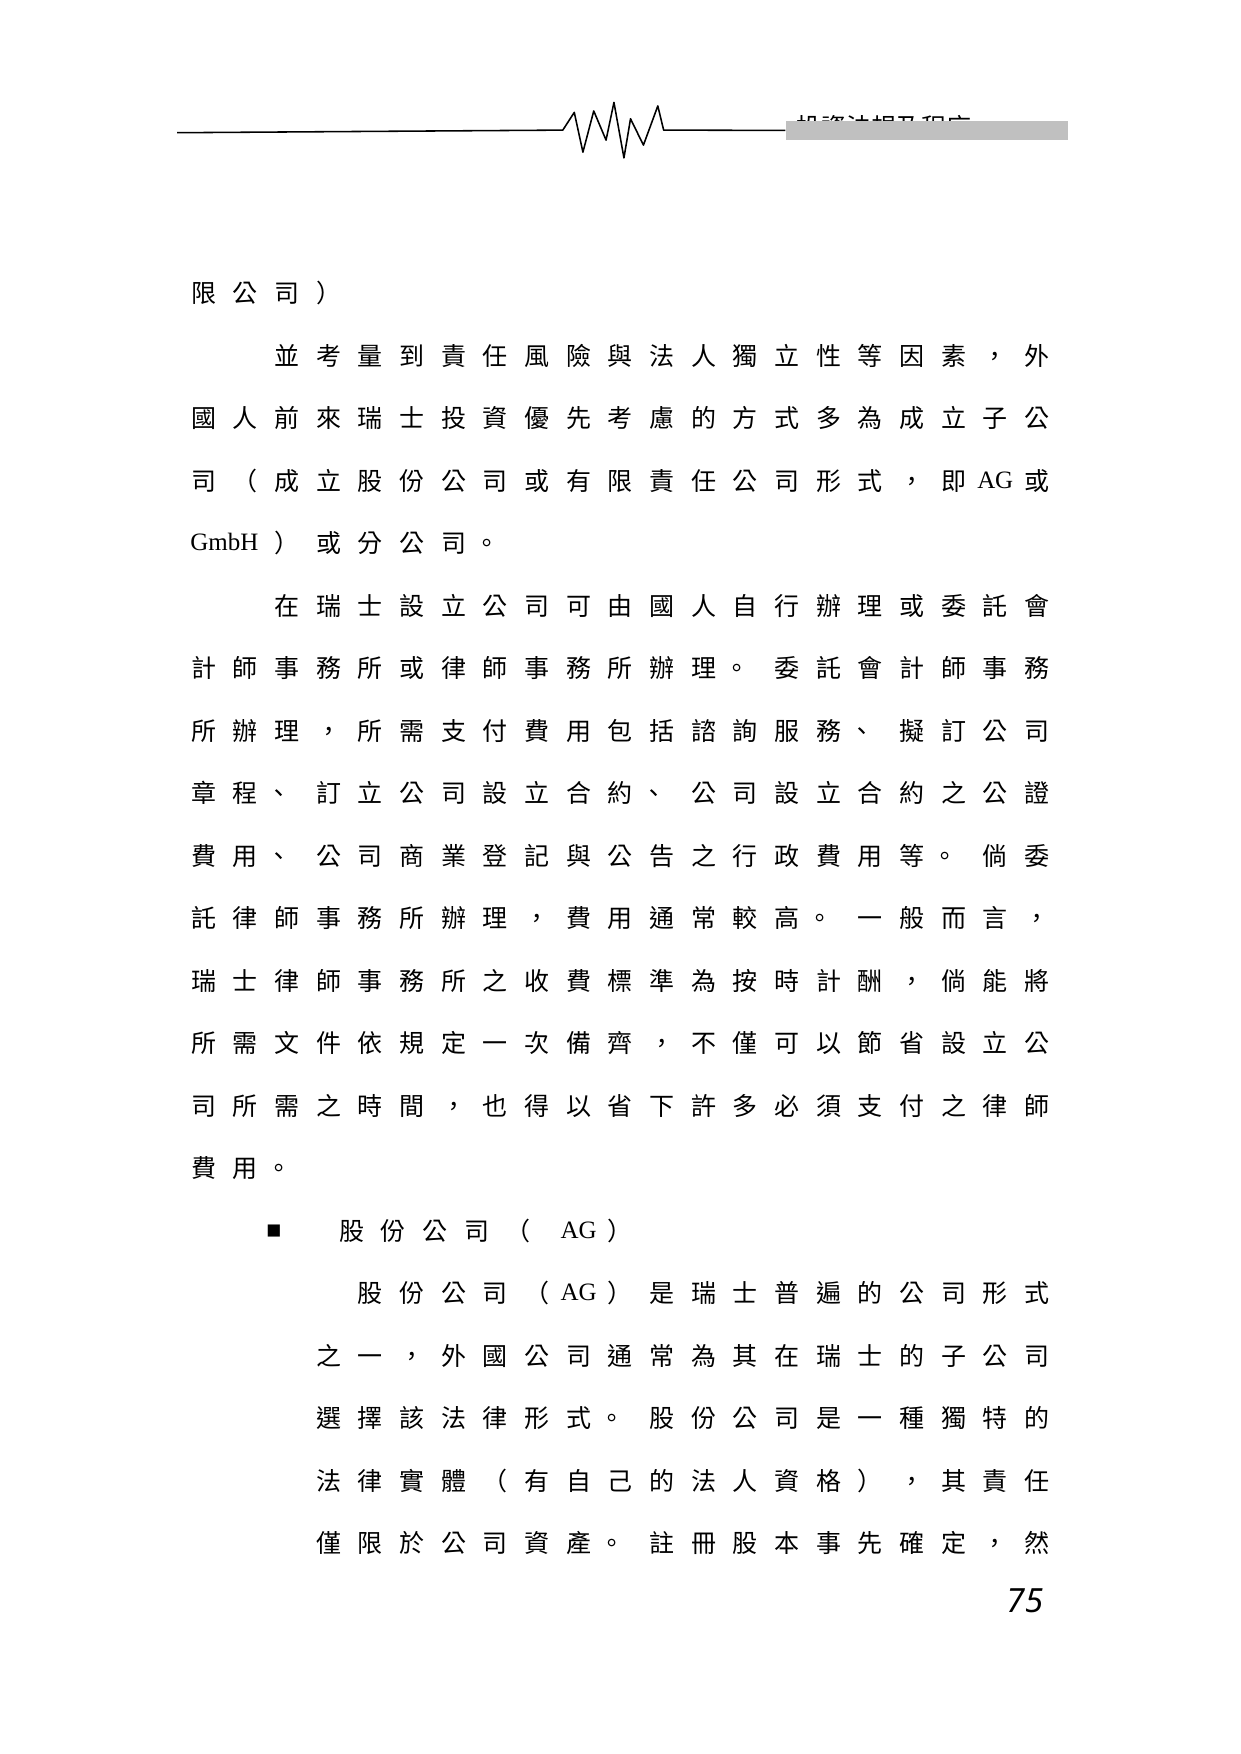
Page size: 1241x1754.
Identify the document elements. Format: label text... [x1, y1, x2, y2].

text 股份公司（AG）是瑞士普遍的公司形式之一，外國公司通常為其在瑞士的子公司選擇該法律形式。股份公司是一種獨特的法律實體（有自己的法人資格），其責任僅限於公司資產。註冊股本事先確定，然 [281, 1250, 1058, 1563]
text 並考量到責任風險與法人獨立性等因素，外國人前來瑞士投資優先考慮的方式多為成立子公司（成立股份公司或有限責任公司形式，即AG或GmbH）或分公司。 [183, 313, 1058, 563]
text 在瑞士設立公司可由國人自行辦理或委託會計師事務所或律師事務所辦理。委託會計師事務所辦理，所需支付費用包括諮詢服務、擬訂公司章程、訂立公司設立合約、公司設立合約之公證費用、公司商業登記與公告之行政費用等。倘委託律師事務所辦理，費用通常較高。一般而言，瑞士律師事務所之收費標準為按時計酬，倘能將所需文件依規定一次備齊，不僅可以節省設立公司所需之時間，也得以省下許多必須支付之律師費用。 [183, 563, 1058, 1188]
text ■ 股份公司（AG） [233, 1188, 1058, 1250]
text 限公司） [183, 250, 1058, 313]
